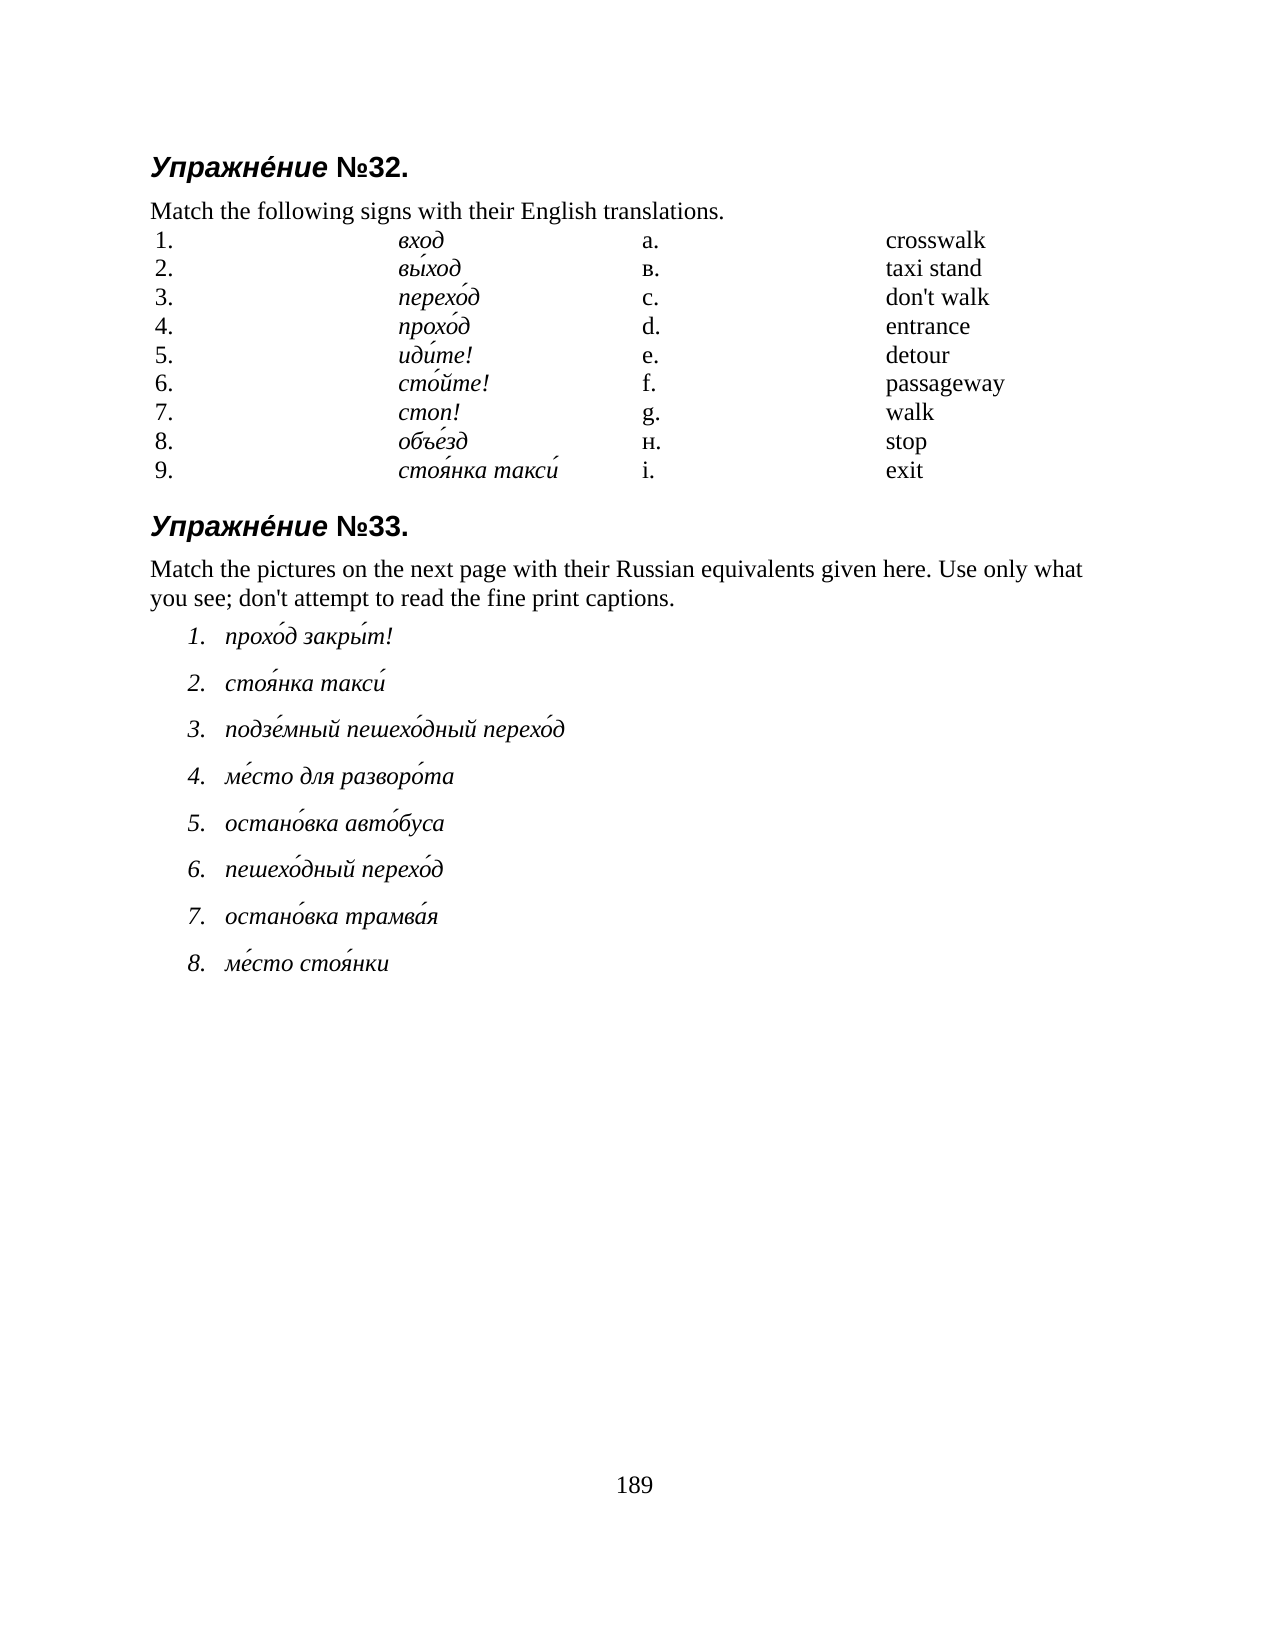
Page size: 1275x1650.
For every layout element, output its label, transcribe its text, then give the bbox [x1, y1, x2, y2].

list остано́вка авто́буса [187, 808, 1125, 836]
subtitle Упражне́ние №32. [150, 150, 1125, 183]
table_cell 3. [150, 282, 394, 311]
table_cell d. [638, 311, 881, 340]
table_cell 4. [150, 311, 394, 340]
table_cell 6. [150, 369, 394, 397]
table_cell 2. [150, 254, 394, 282]
list ме́сто стоя́нки [187, 948, 1125, 976]
table_cell сто́йте! [394, 369, 637, 397]
text Match the following signs with their English translations. [150, 196, 1125, 225]
table_cell 7. [150, 397, 394, 426]
table_header crosswalk [881, 225, 1125, 253]
list прохо́д закры́т! [187, 621, 1125, 650]
subtitle Упражне́ние №33. [150, 508, 1125, 542]
table_cell вы́ход [394, 254, 637, 282]
table_cell i. [638, 455, 881, 483]
table_cell е. [638, 340, 881, 368]
table_cell объе́зд [394, 426, 637, 455]
table_cell stop [881, 426, 1125, 455]
table_cell 5. [150, 340, 394, 368]
table_cell passageway [881, 369, 1125, 397]
table_header а. [638, 225, 881, 253]
table_cell стоп! [394, 397, 637, 426]
list подзе́мный пешехо́дный перехо́д [187, 714, 1125, 743]
table_cell н. [638, 426, 881, 455]
table_cell стоя́нка такси́ [394, 455, 637, 483]
table_cell 9. [150, 455, 394, 483]
list остано́вка трамва́я [187, 901, 1125, 930]
table_cell с. [638, 282, 881, 311]
table_cell detour [881, 340, 1125, 368]
list ме́сто для разворо́та [187, 761, 1125, 790]
list стоя́нка такси́ [187, 668, 1125, 696]
table_cell в. [638, 254, 881, 282]
table_cell прохо́д [394, 311, 637, 340]
table_cell f. [638, 369, 881, 397]
table_cell g. [638, 397, 881, 426]
table_cell taxi stand [881, 254, 1125, 282]
table_cell entrance [881, 311, 1125, 340]
table_cell exit [881, 455, 1125, 483]
table_cell don't walk [881, 282, 1125, 311]
table_cell 8. [150, 426, 394, 455]
table_header 1. [150, 225, 394, 253]
list пешехо́дный перехо́д [187, 854, 1125, 883]
table_cell иди́те! [394, 340, 637, 368]
table_header вход [394, 225, 637, 253]
table_cell walk [881, 397, 1125, 426]
text Match the pictures on the next page with their Russian equivalents given here. Use only what you see; don't attempt to read the fine print captions. [150, 554, 1125, 612]
table_cell перехо́д [394, 282, 637, 311]
